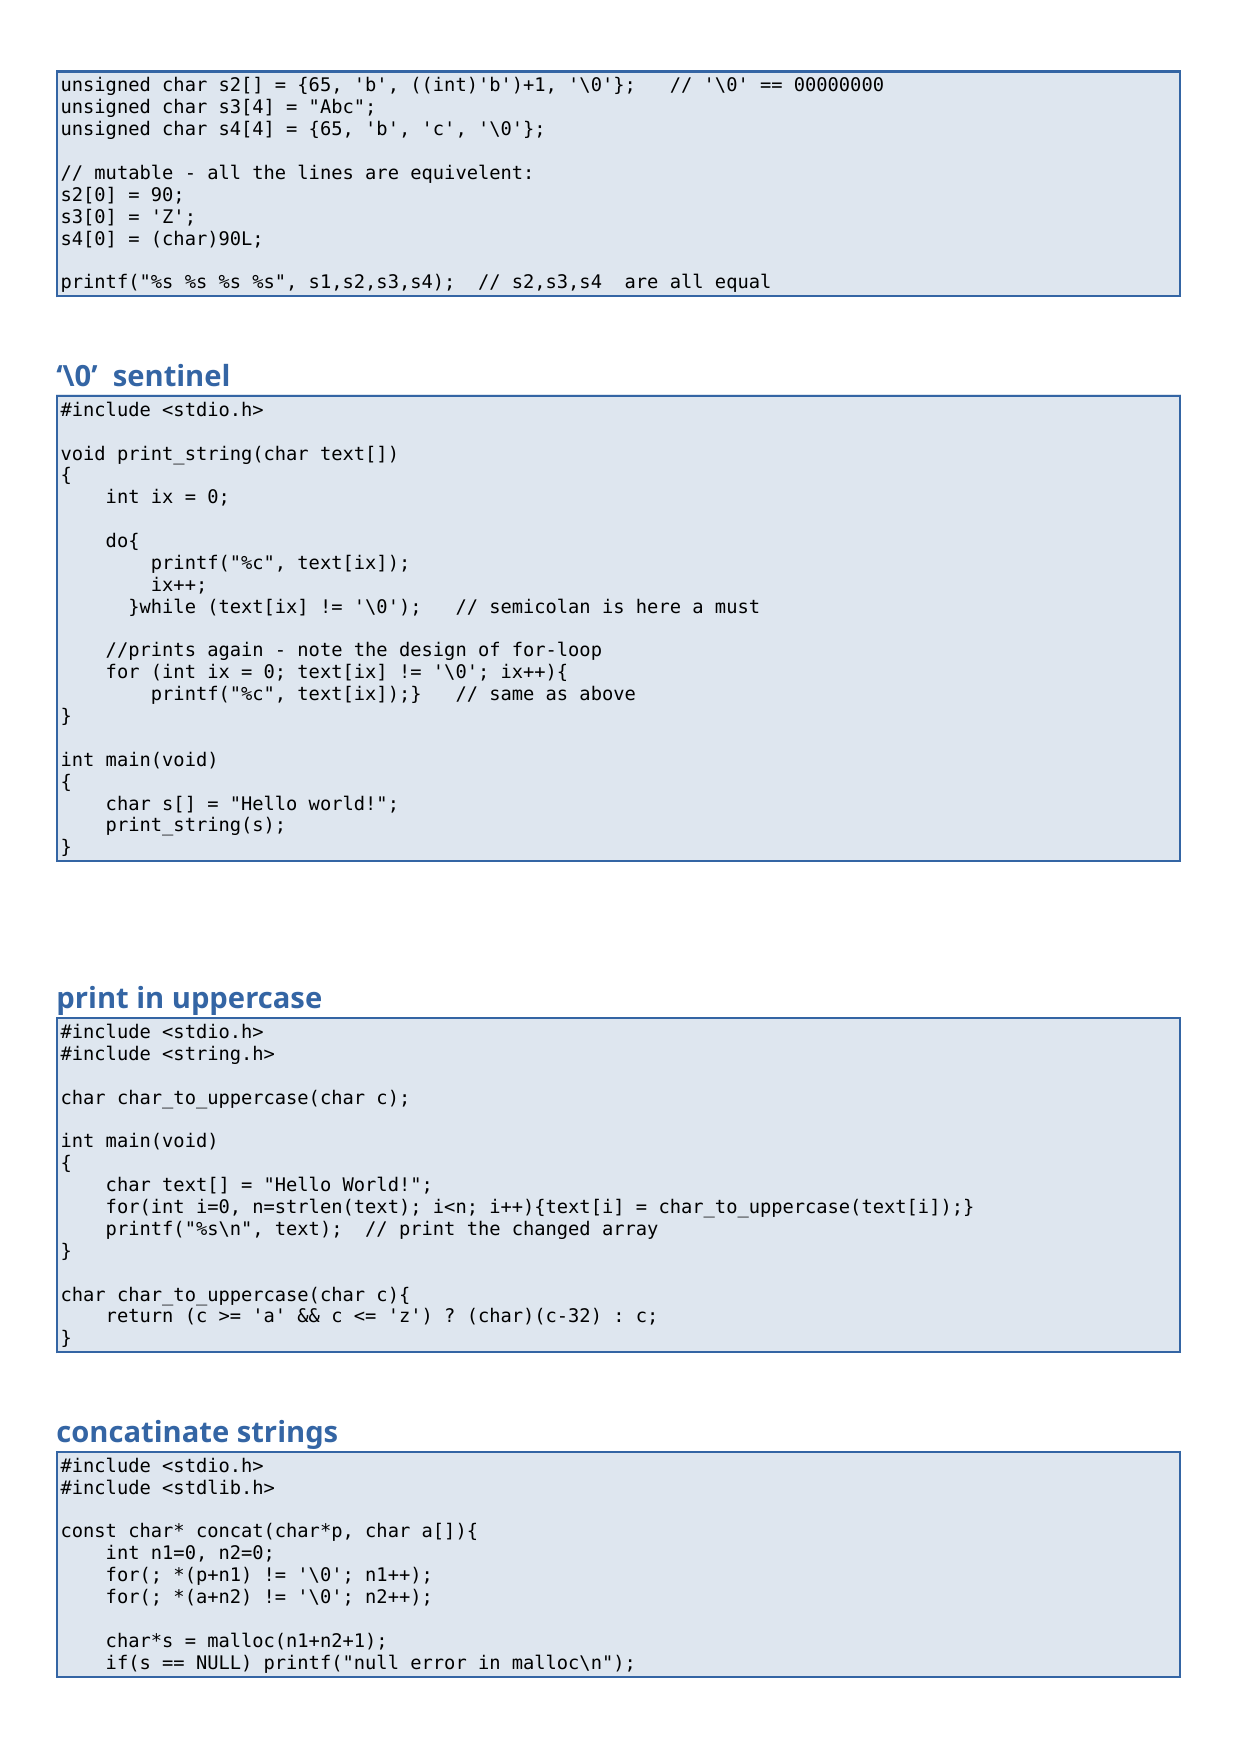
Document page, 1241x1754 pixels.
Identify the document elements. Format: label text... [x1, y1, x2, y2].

text printf("%s %s %s %s", s1,s2,s3,s4); // s2,s3,s4 are all equal [58, 267, 1179, 295]
text char char_to_uppercase(char c); [58, 1083, 1179, 1104]
text { [58, 460, 1179, 482]
text printf("%c", text[ix]); [58, 548, 1179, 569]
title concatinate strings [56, 1411, 1181, 1451]
text { [58, 1148, 1179, 1170]
text s3[0] = 'Z'; [58, 202, 1179, 223]
text int n1=0, n2=0; [58, 1538, 1179, 1560]
text char text[] = "Hello World!"; [58, 1170, 1179, 1192]
text return (c >= 'a' && c <= 'z') ? (char)(c-32) : c; [58, 1301, 1179, 1323]
text unsigned char s4[4] = {65, 'b', 'c', '\0'}; [58, 114, 1179, 136]
text #include <stdio.h> [58, 1453, 1179, 1472]
title ‘\0’ sentinel [56, 355, 1181, 394]
text for(; *(p+n1) != '\0'; n1++); [58, 1560, 1179, 1582]
text #include <stdlib.h> [58, 1472, 1179, 1494]
text ix++; [58, 569, 1179, 591]
text { [58, 766, 1179, 788]
text } [58, 832, 1179, 860]
text printf("%s\n", text); // print the changed array [58, 1214, 1179, 1236]
text for(int i=0, n=strlen(text); i<n; i++){text[i] = char_to_uppercase(text[i]);} [58, 1192, 1179, 1214]
text int main(void) [58, 1126, 1179, 1148]
text #include <stdio.h> [58, 1019, 1179, 1039]
text }while (text[ix] != '\0'); // semicolan is here a must [58, 591, 1179, 613]
text const char* concat(char*p, char a[]){ [58, 1516, 1179, 1538]
text s4[0] = (char)90L; [58, 223, 1179, 245]
text s2[0] = 90; [58, 180, 1179, 202]
text int main(void) [58, 744, 1179, 766]
text char s[] = "Hello world!"; [58, 788, 1179, 810]
text } [58, 1236, 1179, 1258]
text char char_to_uppercase(char c){ [58, 1279, 1179, 1301]
text if(s == NULL) printf("null error in malloc\n"); [58, 1647, 1179, 1676]
title print in uppercase [56, 977, 1181, 1017]
text for(; *(a+n2) != '\0'; n2++); [58, 1582, 1179, 1604]
text for (int ix = 0; text[ix] != '\0'; ix++){ [58, 657, 1179, 679]
text do{ [58, 526, 1179, 548]
text printf("%c", text[ix]);} // same as above [58, 679, 1179, 701]
text // mutable - all the lines are equivelent: [58, 158, 1179, 180]
text print_string(s); [58, 810, 1179, 832]
text } [58, 701, 1179, 723]
text unsigned char s2[] = {65, 'b', ((int)'b')+1, '\0'}; // '\0' == 00000000 [58, 73, 1179, 92]
text //prints again - note the design of for-loop [58, 635, 1179, 657]
text int ix = 0; [58, 482, 1179, 504]
text #include <stdio.h> [58, 397, 1179, 416]
text #include <string.h> [58, 1039, 1179, 1061]
text } [58, 1323, 1179, 1351]
text void print_string(char text[]) [58, 438, 1179, 460]
text unsigned char s3[4] = "Abc"; [58, 92, 1179, 114]
text char*s = malloc(n1+n2+1); [58, 1626, 1179, 1647]
